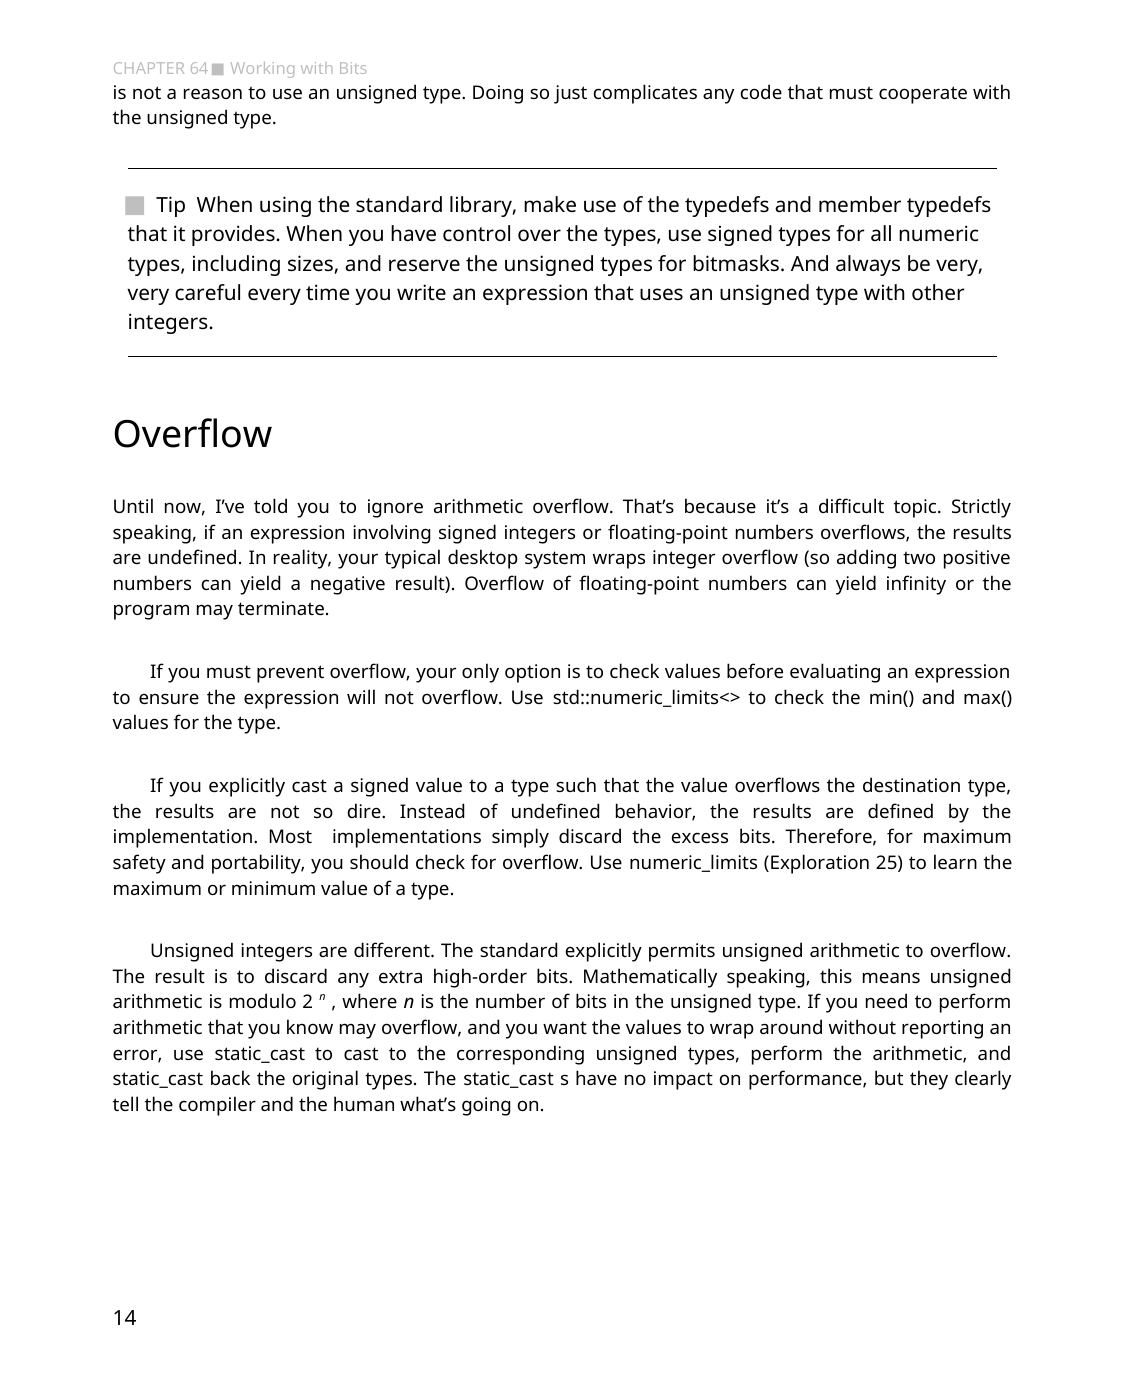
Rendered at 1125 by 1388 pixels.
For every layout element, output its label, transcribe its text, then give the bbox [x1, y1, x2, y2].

text is not a reason to use an unsigned type. Doing so just complicates any code that must cooperate with the unsigned type. [112, 79, 1012, 130]
text If you explicitly cast a signed value to a type such that the value overflows the destination type, the results are not so dire. Instead of undefined behavior, the results are defined by the implementation. Most implementations simply discard the excess bits. Therefore, for maximum safety and portability, you should check for overflow. Use numeric_limits (Exploration 25) to learn the maximum or minimum value of a type. [112, 773, 1012, 900]
text Until now, I’ve told you to ignore arithmetic overflow. That’s because it’s a difficult topic. Strictly speaking, if an expression involving signed integers or floating-point numbers overflows, the results are undefined. In reality, your typical desktop system wraps integer overflow (so adding two positive numbers can yield a negative result). Overflow of floating-point numbers can yield infinity or the program may terminate. [112, 493, 1012, 621]
text Unsigned integers are different. The standard explicitly permits unsigned arithmetic to overflow. The result is to discard any extra high-order bits. Mathematically speaking, this means unsigned arithmetic is modulo 2 n , where n is the number of bits in the unsigned type. If you need to perform arithmetic that you know may overflow, and you want the values to wrap around without reporting an error, use static_cast to cast to the corresponding unsigned types, perform the arithmetic, and static_cast back the original types. The static_cast s have no impact on performance, but they clearly tell the compiler and the human what’s going on. [112, 938, 1012, 1116]
text If you must prevent overflow, your only option is to check values before evaluating an expression to ensure the expression will not overflow. Use std::numeric_limits<> to check the min() and max() values for the type. [112, 659, 1012, 735]
text Tip When using the standard library, make use of the typedefs and member typedefs that it provides. When you have control over the types, use signed types for all numeric types, including sizes, and reserve the unsigned types for bitmasks. And always be very, very careful every time you write an expression that uses an unsigned type with other integers. [127, 169, 997, 357]
subtitle Overflow [112, 407, 1012, 458]
